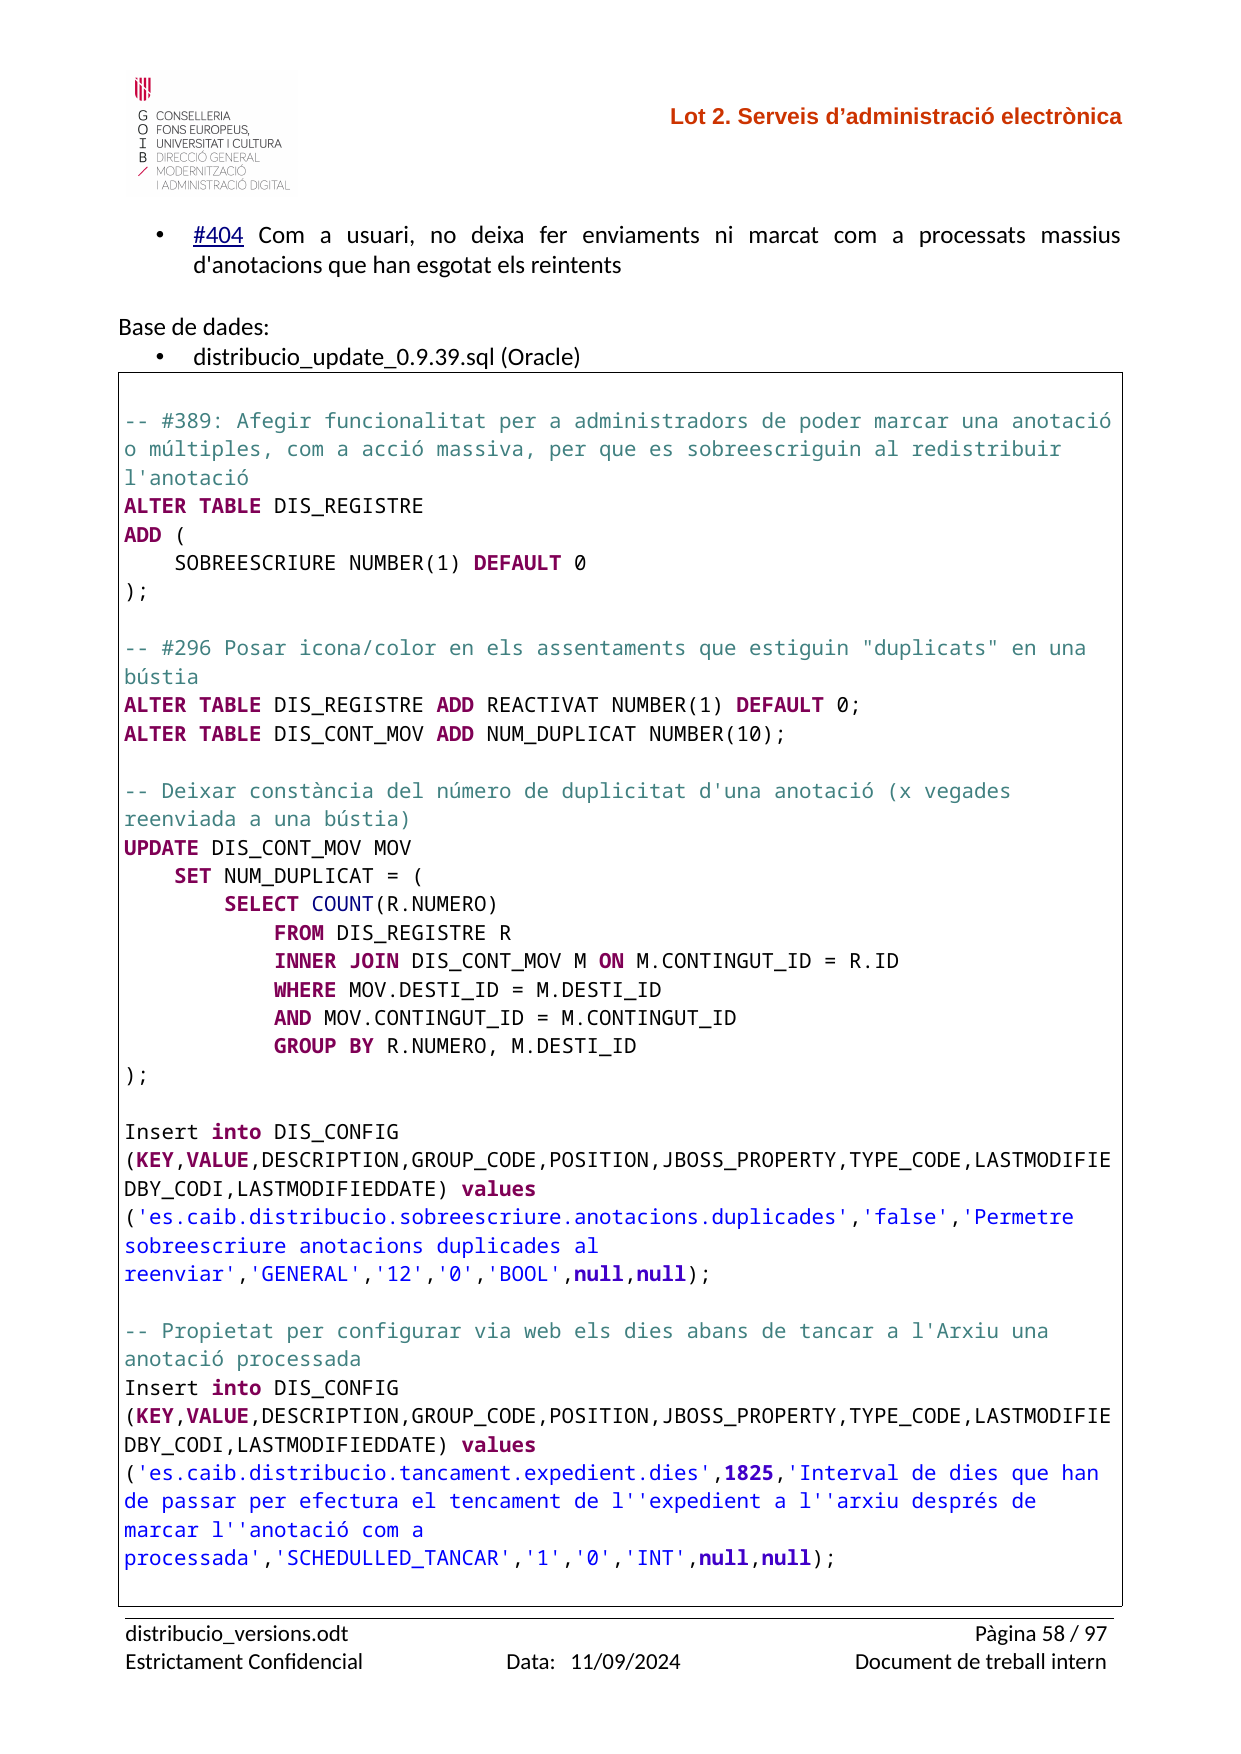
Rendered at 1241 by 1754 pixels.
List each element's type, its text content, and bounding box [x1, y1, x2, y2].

picture [126, 70, 299, 197]
text Base de dades: [118, 311, 1122, 341]
list #404 Com a usuari, no deixa fer enviaments ni marcat com a processats massius d'anotacions que han esgotat els reintents [156, 219, 1122, 280]
table_header -- #389: Afegir funcionalitat per a administradors de poder marcar una anotació o múltiples, com a acció massiva, per que es sobreescriguin al redistribuir l'anotació ALTER TABLE DIS_REGISTRE ADD ( SOBREESCRIURE NUMBER(1) DEFAULT 0 ); -- #296 Posar icona/color en els assentaments que estiguin "duplicats" en una bústia ALTER TABLE DIS_REGISTRE ADD REACTIVAT NUMBER(1) DEFAULT 0; ALTER TABLE DIS_CONT_MOV ADD NUM_DUPLICAT NUMBER(10); -- Deixar constància del número de duplicitat d'una anotació (x vegades reenviada a una bústia) UPDATE DIS_CONT_MOV MOV SET NUM_DUPLICAT = ( SELECT COUNT(R.NUMERO) FROM DIS_REGISTRE R INNER JOIN DIS_CONT_MOV M ON M.CONTINGUT_ID = R.ID WHERE MOV.DESTI_ID = M.DESTI_ID AND MOV.CONTINGUT_ID = M.CONTINGUT_ID GROUP BY R.NUMERO, M.DESTI_ID ); Insert into DIS_CONFIG (KEY,VALUE,DESCRIPTION,GROUP_CODE,POSITION,JBOSS_PROPERTY,TYPE_CODE,LASTMODIFIEDBY_CODI,LASTMODIFIEDDATE) values ('es.caib.distribucio.sobreescriure.anotacions.duplicades','false','Permetre sobreescriure anotacions duplicades al reenviar','GENERAL','12','0','BOOL',null,null); -- Propietat per configurar via web els dies abans de tancar a l'Arxiu una anotació processada Insert into DIS_CONFIG (KEY,VALUE,DESCRIPTION,GROUP_CODE,POSITION,JBOSS_PROPERTY,TYPE_CODE,LASTMODIFIEDBY_CODI,LASTMODIFIEDDATE) values ('es.caib.distribucio.tancament.expedient.dies',1825,'Interval de dies que han de passar per efectura el tencament de l''expedient a l''arxiu després de marcar l''anotació com a processada','SCHEDULLED_TANCAR','1','0','INT',null,null); [119, 373, 1122, 1606]
list distribucio_update_0.9.39.sql (Oracle) [156, 341, 1122, 372]
